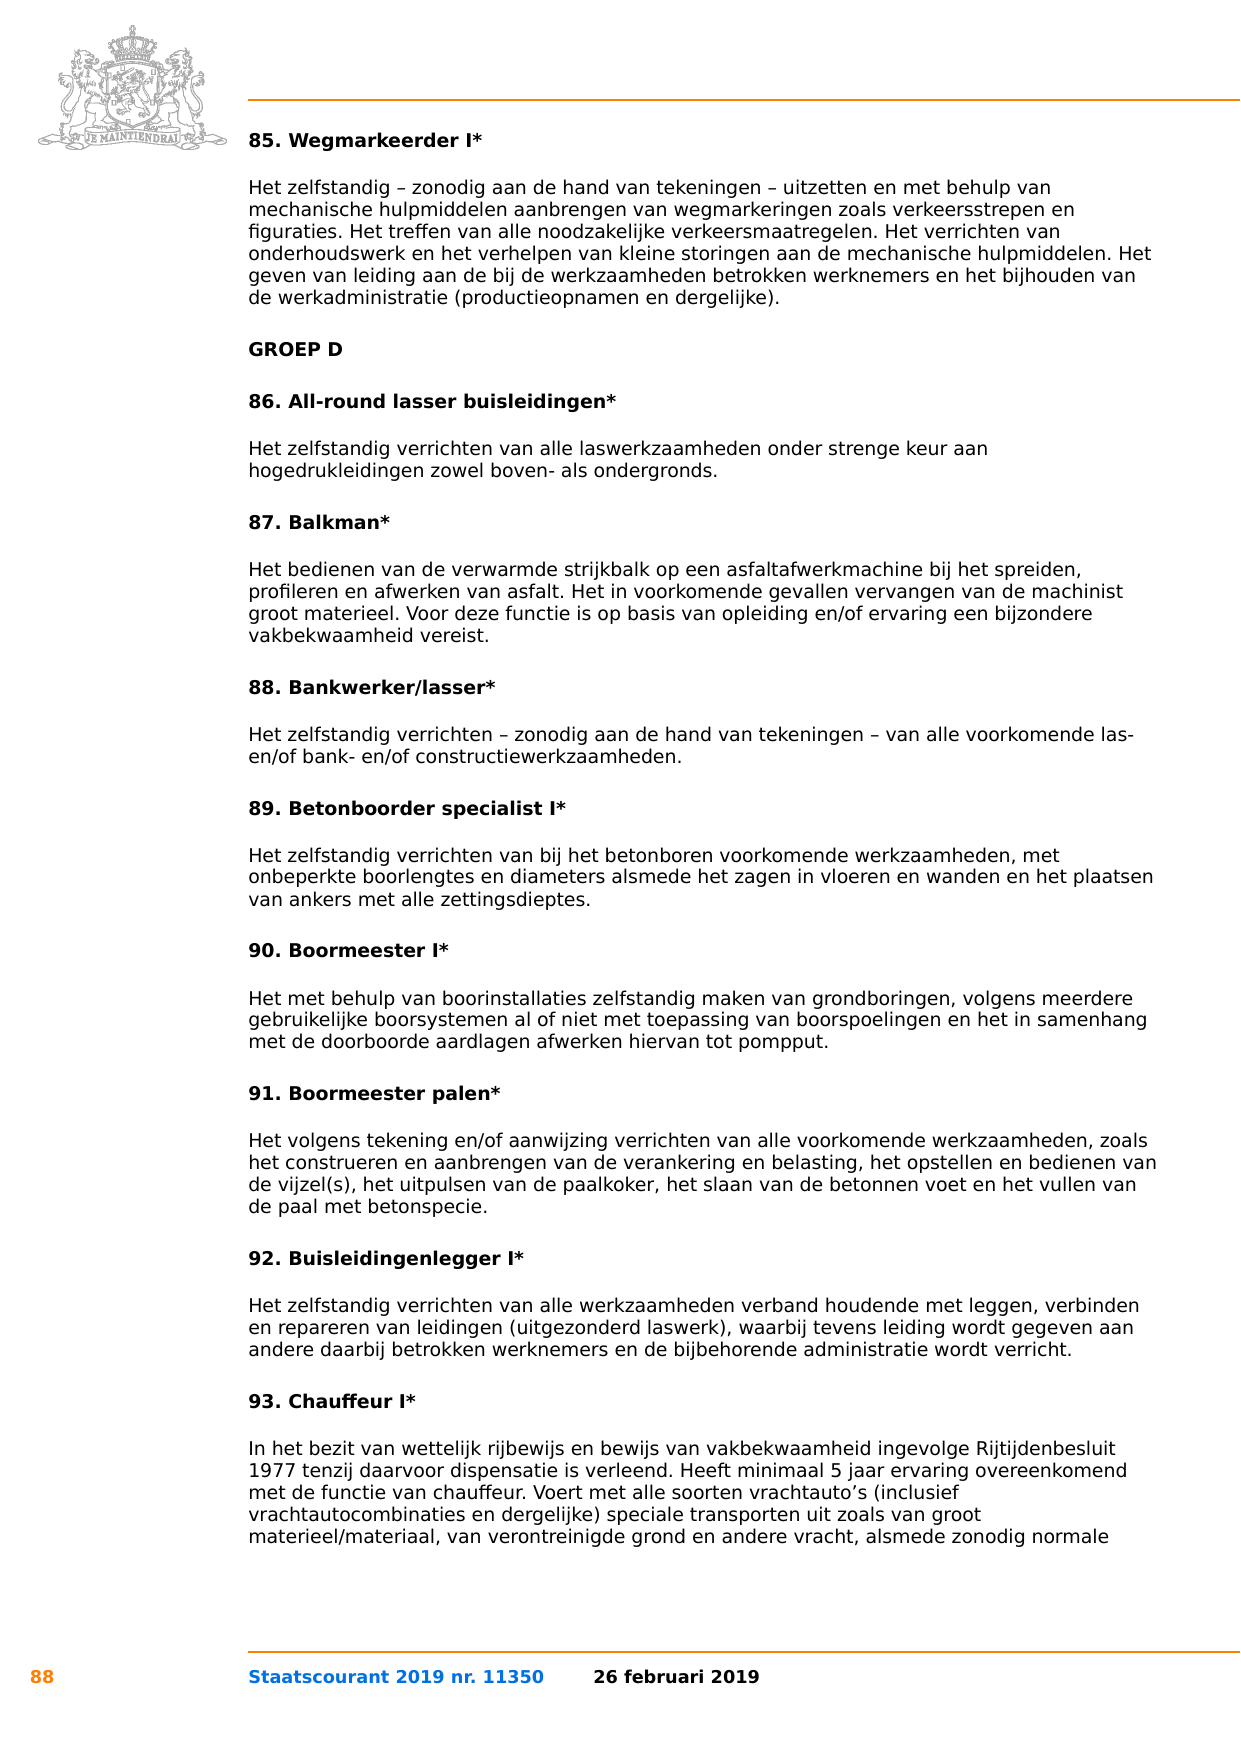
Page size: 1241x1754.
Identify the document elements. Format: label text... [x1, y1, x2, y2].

text Het bedienen van de verwarmde strijkbalk op een asfaltafwerkmachine bij het spreiden, profileren en afwerken van asfalt. Het in voorkomende gevallen vervangen van de machinist groot materieel. Voor deze functie is op basis van opleiding en/of ervaring een bijzondere vakbekwaamheid vereist. [248, 559, 1163, 647]
text Het met behulp van boorinstallaties zelfstandig maken van grondboringen, volgens meerdere gebruikelijke boorsystemen al of niet met toepassing van boorspoelingen en het in samenhang met de doorboorde aardlagen afwerken hiervan tot pompput. [248, 987, 1163, 1053]
subtitle 88. Bankwerker/lasser* [248, 677, 1163, 698]
text Het zelfstandig verrichten – zonodig aan de hand van tekeningen – van alle voorkomende las- en/of bank- en/of constructiewerkzaamheden. [248, 723, 1163, 767]
subtitle 85. Wegmarkeerder I* [248, 130, 1163, 152]
subtitle 92. Buisleidingenlegger I* [248, 1248, 1163, 1270]
subtitle 86. All-round lasser buisleidingen* [248, 391, 1163, 413]
subtitle 87. Balkman* [248, 512, 1163, 534]
subtitle 93. Chauffeur I* [248, 1391, 1163, 1413]
subtitle 90. Boormeester I* [248, 940, 1163, 962]
text Het zelfstandig verrichten van alle laswerkzaamheden onder strenge keur aan hogedrukleidingen zowel boven- als ondergronds. [248, 438, 1163, 482]
picture [38, 25, 227, 150]
text In het bezit van wettelijk rijbewijs en bewijs van vakbekwaamheid ingevolge Rijtijdenbesluit 1977 tenzij daarvoor dispensatie is verleend. Heeft minimaal 5 jaar ervaring overeenkomend met de functie van chauffeur. Voert met alle soorten vrachtauto’s (inclusief vrachtautocombinaties en dergelijke) speciale transporten uit zoals van groot materieel/materiaal, van verontreinigde grond en andere vracht, alsmede zonodig normale [248, 1438, 1163, 1548]
text Het zelfstandig verrichten van alle werkzaamheden verband houdende met leggen, verbinden en repareren van leidingen (uitgezonderd laswerk), waarbij tevens leiding wordt gegeven aan andere daarbij betrokken werknemers en de bijbehorende administratie wordt verricht. [248, 1295, 1163, 1361]
text Het volgens tekening en/of aanwijzing verrichten van alle voorkomende werkzaamheden, zoals het construeren en aanbrengen van de verankering en belasting, het opstellen en bedienen van de vijzel(s), het uitpulsen van de paalkoker, het slaan van de betonnen voet en het vullen van de paal met betonspecie. [248, 1130, 1163, 1218]
subtitle GROEP D [248, 339, 1163, 361]
subtitle 89. Betonboorder specialist I* [248, 797, 1163, 819]
subtitle 91. Boormeester palen* [248, 1083, 1163, 1105]
text Het zelfstandig verrichten van bij het betonboren voorkomende werkzaamheden, met onbeperkte boorlengtes en diameters alsmede het zagen in vloeren en wanden en het plaatsen van ankers met alle zettingsdieptes. [248, 844, 1163, 910]
text Het zelfstandig – zonodig aan de hand van tekeningen – uitzetten en met behulp van mechanische hulpmiddelen aanbrengen van wegmarkeringen zoals verkeersstrepen en figuraties. Het treffen van alle noodzakelijke verkeersmaatregelen. Het verrichten van onderhoudswerk en het verhelpen van kleine storingen aan de mechanische hulpmiddelen. Het geven van leiding aan de bij de werkzaamheden betrokken werknemers en het bijhouden van de werkadministratie (productieopnamen en dergelijke). [248, 177, 1163, 309]
